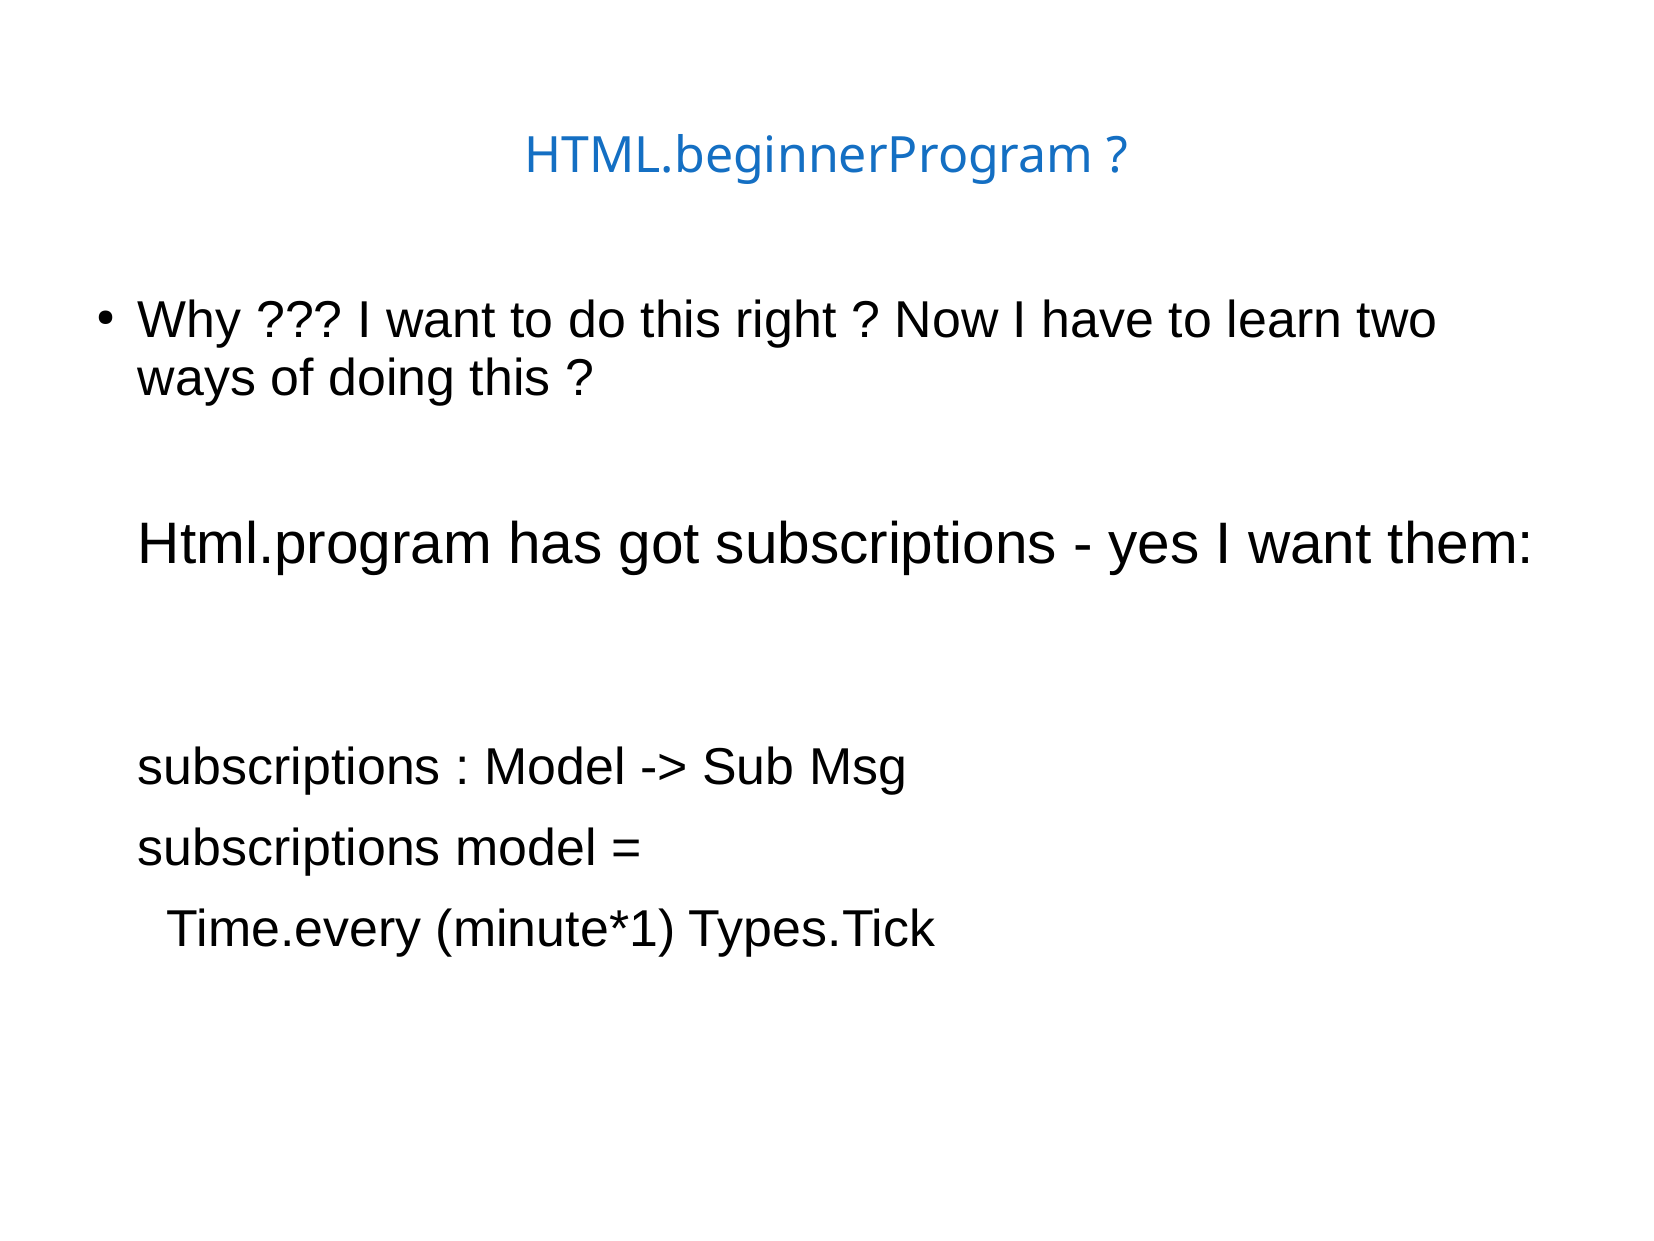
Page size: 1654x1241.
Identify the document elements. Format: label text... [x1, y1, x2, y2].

title HTML.beginnerProgram ? [82, 49, 1571, 257]
list Why ??? I want to do this right ? Now I have to learn two ways of doing this ? Html.program has got subscriptions - yes I want them: subscriptions : Model -> Sub Msg subscriptions model = Time.every (minute*1) Types.Tick [82, 290, 1571, 1010]
